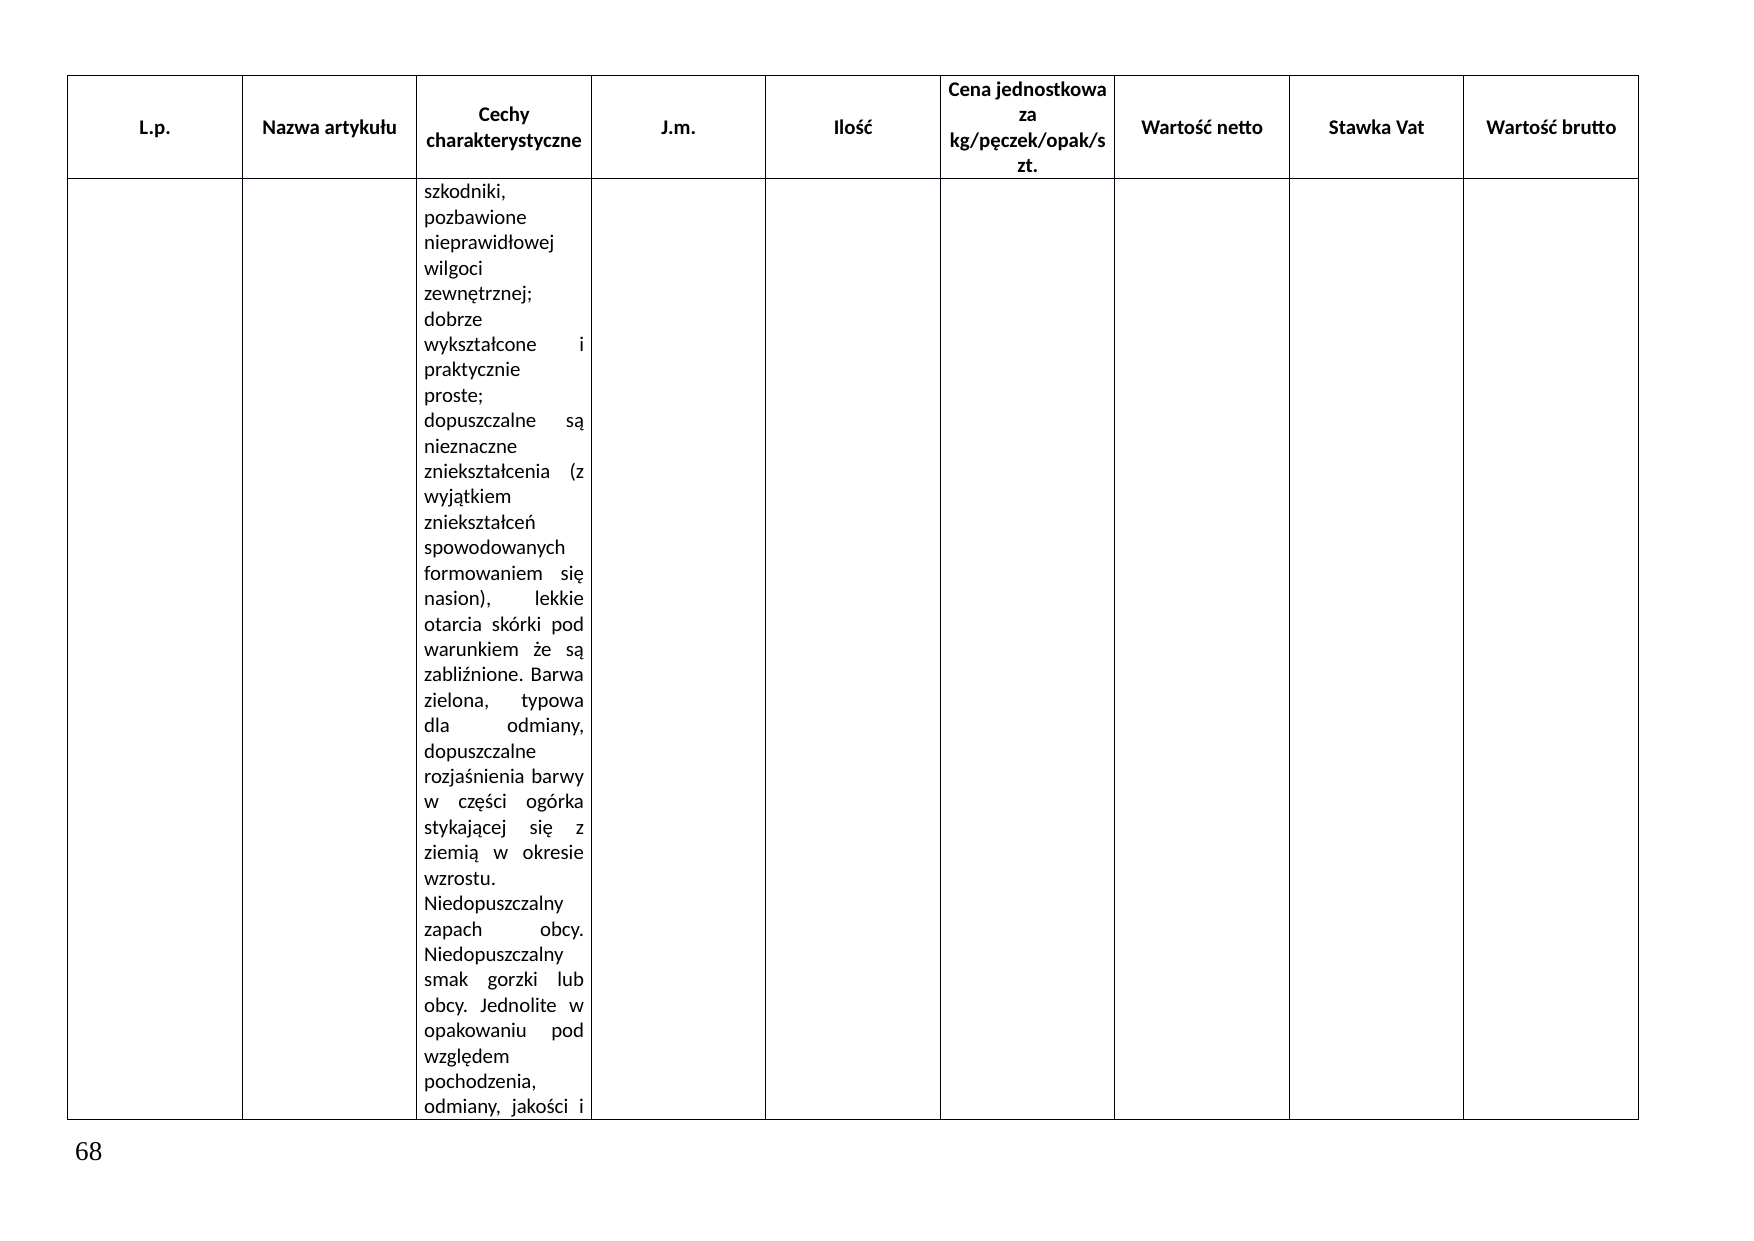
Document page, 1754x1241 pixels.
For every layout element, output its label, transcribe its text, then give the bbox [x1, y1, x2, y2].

table_cell [243, 179, 416, 1119]
table_header Cena jednostkowa za kg/pęczek/opak/szt. [941, 76, 1114, 178]
table_cell szkodniki, pozbawione nieprawidłowej wilgoci zewnętrznej; dobrze wykształcone i praktycznie proste; dopuszczalne są nieznaczne zniekształcenia (z wyjątkiem zniekształceń spowodowanych formowaniem się nasion), lekkie otarcia skórki pod warunkiem że są zabliźnione. Barwa zielona, typowa dla odmiany, dopuszczalne rozjaśnienia barwy w części ogórka stykającej się z ziemią w okresie wzrostu. Niedopuszczalny zapach obcy. Niedopuszczalny smak gorzki lub obcy. Jednolite w opakowaniu pod względem pochodzenia, odmiany, jakości i [417, 179, 591, 1119]
table_header Wartość netto [1115, 76, 1289, 178]
table_cell [1290, 179, 1463, 1119]
table_cell [766, 179, 940, 1119]
table_header J.m. [592, 76, 765, 178]
table_header Stawka Vat [1290, 76, 1463, 178]
table_header Nazwa artykułu [243, 76, 416, 178]
table_cell [1115, 179, 1289, 1119]
table_header Ilość [766, 76, 940, 178]
table_cell [941, 179, 1114, 1119]
table_cell [68, 179, 242, 1119]
table_cell [592, 179, 765, 1119]
table_header Cechy charakterystyczne [417, 76, 591, 178]
table_header L.p. [68, 76, 242, 178]
table_header Wartość brutto [1464, 76, 1638, 178]
table_cell [1464, 179, 1638, 1119]
